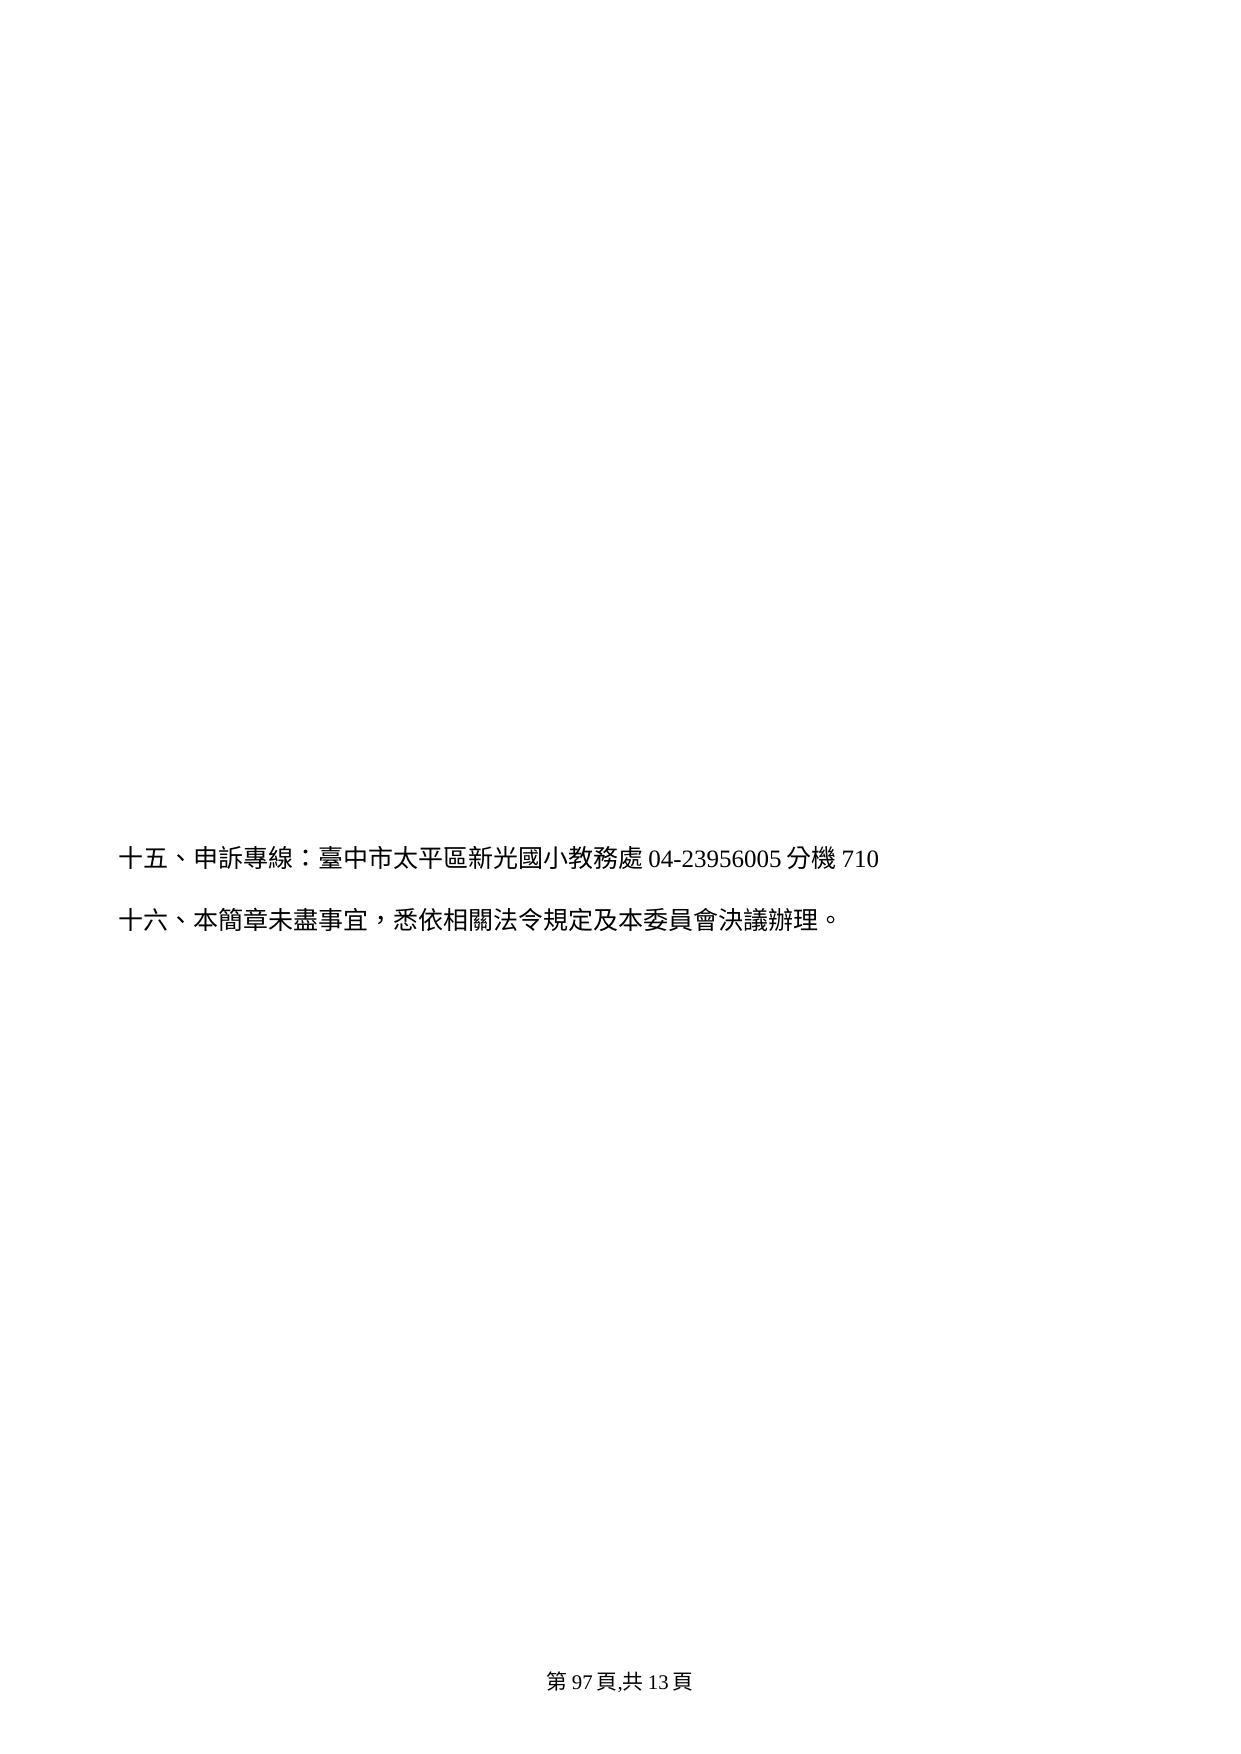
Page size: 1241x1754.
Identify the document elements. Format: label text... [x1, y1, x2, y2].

text 十六、本簡章未盡事宜，悉依相關法令規定及本委員會決議辦理。 [118, 877, 1122, 939]
text 十五、申訴專線：臺中市太平區新光國小教務處04-23956005分機710 [118, 814, 1122, 877]
